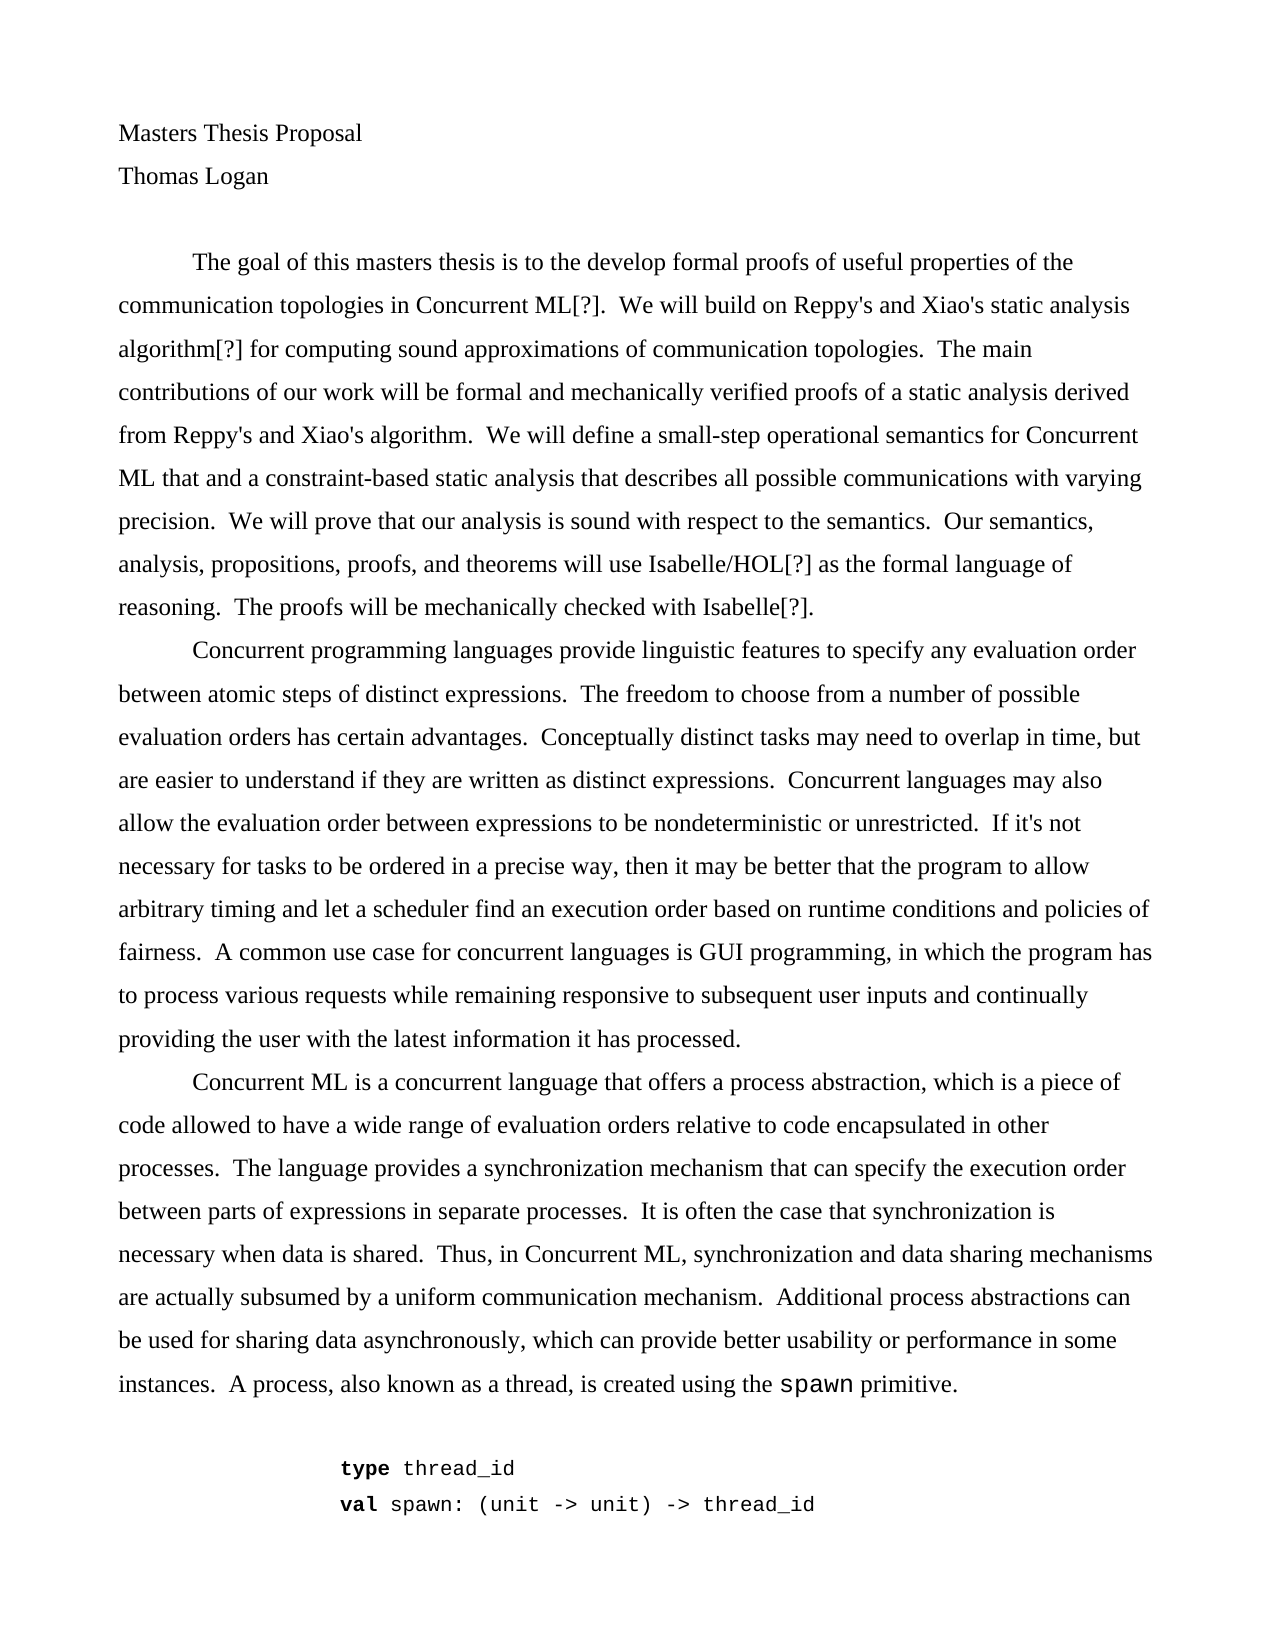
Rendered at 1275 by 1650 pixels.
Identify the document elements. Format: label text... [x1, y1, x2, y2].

text The goal of this masters thesis is to the develop formal proofs of useful properties of the communication topologies in Concurrent ML[?]. We will build on Reppy's and Xiao's static analysis algorithm[?] for computing sound approximations of communication topologies. The main contributions of our work will be formal and mechanically verified proofs of a static analysis derived from Reppy's and Xiao's algorithm. We will define a small-step operational semantics for Concurrent ML that and a constraint-based static analysis that describes all possible communications with varying precision. We will prove that our analysis is sound with respect to the semantics. Our semantics, analysis, propositions, proofs, and theorems will use Isabelle/HOL[?] as the formal language of reasoning. The proofs will be mechanically checked with Isabelle[?]. [118, 247, 1157, 621]
text Masters Thesis Proposal [118, 118, 1157, 147]
text type thread_id [340, 1458, 1157, 1482]
text val spawn: (unit -> unit) -> thread_id [340, 1493, 1157, 1517]
text Thomas Logan [118, 161, 1157, 190]
text Concurrent ML is a concurrent language that offers a process abstraction, which is a piece of code allowed to have a wide range of evaluation orders relative to code encapsulated in other processes. The language provides a synchronization mechanism that can specify the execution order between parts of expressions in separate processes. It is often the case that synchronization is necessary when data is shared. Thus, in Concurrent ML, synchronization and data sharing mechanisms are actually subsumed by a uniform communication mechanism. Additional process abstractions can be used for sharing data asynchronously, which can provide better usability or performance in some instances. A process, also known as a thread, is created using the spawn primitive. [118, 1067, 1157, 1399]
text Concurrent programming languages provide linguistic features to specify any evaluation order between atomic steps of distinct expressions. The freedom to choose from a number of possible evaluation orders has certain advantages. Conceptually distinct tasks may need to overlap in time, but are easier to understand if they are written as distinct expressions. Concurrent languages may also allow the evaluation order between expressions to be nondeterministic or unrestricted. If it's not necessary for tasks to be ordered in a precise way, then it may be better that the program to allow arbitrary timing and let a scheduler find an execution order based on runtime conditions and policies of fairness. A common use case for concurrent languages is GUI programming, in which the program has to process various requests while remaining responsive to subsequent user inputs and continually providing the user with the latest information it has processed. [118, 636, 1157, 1052]
